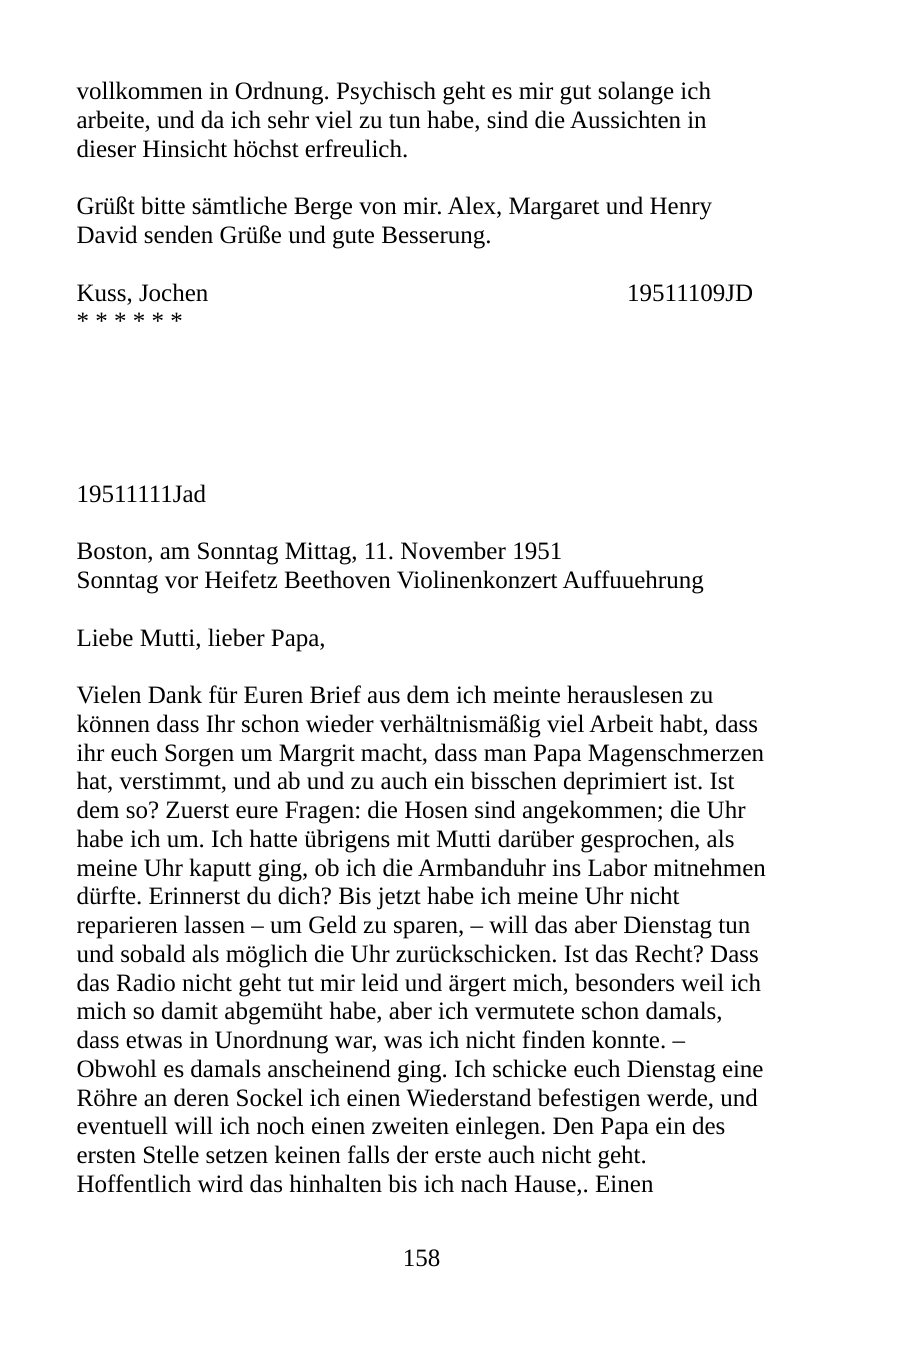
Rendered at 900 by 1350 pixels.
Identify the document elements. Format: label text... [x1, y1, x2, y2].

text Kuss, Jochen 19511109JD [76, 278, 766, 306]
text * * * * * * [76, 306, 766, 335]
text vollkommen in Ordnung. Psychisch geht es mir gut solange ich arbeite, und da ich sehr viel zu tun habe, sind die Aussichten in dieser Hinsicht höchst erfreulich. [76, 76, 766, 163]
text Sonntag vor Heifetz Beethoven Violinenkonzert Auffuuehrung [76, 565, 766, 594]
text Liebe Mutti, lieber Papa, [76, 623, 766, 651]
text Grüßt bitte sämtliche Berge von mir. Alex, Margaret und Henry David senden Grüße und gute Besserung. [76, 191, 766, 249]
text Boston, am Sonntag Mittag, 11. November 1951 [76, 536, 766, 565]
text 19511111Jad [76, 479, 766, 508]
text Vielen Dank für Euren Brief aus dem ich meinte herauslesen zu können dass Ihr schon wieder verhältnismäßig viel Arbeit habt, dass ihr euch Sorgen um Margrit macht, dass man Papa Magenschmerzen hat, verstimmt, und ab und zu auch ein bisschen deprimiert ist. Ist dem so? Zuerst eure Fragen: die Hosen sind angekommen; die Uhr habe ich um. Ich hatte übrigens mit Mutti darüber gesprochen, als meine Uhr kaputt ging, ob ich die Armbanduhr ins Labor mitnehmen dürfte. Erinnerst du dich? Bis jetzt habe ich meine Uhr nicht reparieren lassen – um Geld zu sparen, – will das aber Dienstag tun und sobald als möglich die Uhr zurückschicken. Ist das Recht? Dass das Radio nicht geht tut mir leid und ärgert mich, besonders weil ich mich so damit abgemüht habe, aber ich vermutete schon damals, dass etwas in Unordnung war, was ich nicht finden konnte. – Obwohl es damals anscheinend ging. Ich schicke euch Dienstag eine Röhre an deren Sockel ich einen Wiederstand befestigen werde, und eventuell will ich noch einen zweiten einlegen. Den Papa ein des ersten Stelle setzen keinen falls der erste auch nicht geht. Hoffentlich wird das hinhalten bis ich nach Hause,. Einen [76, 680, 766, 1198]
